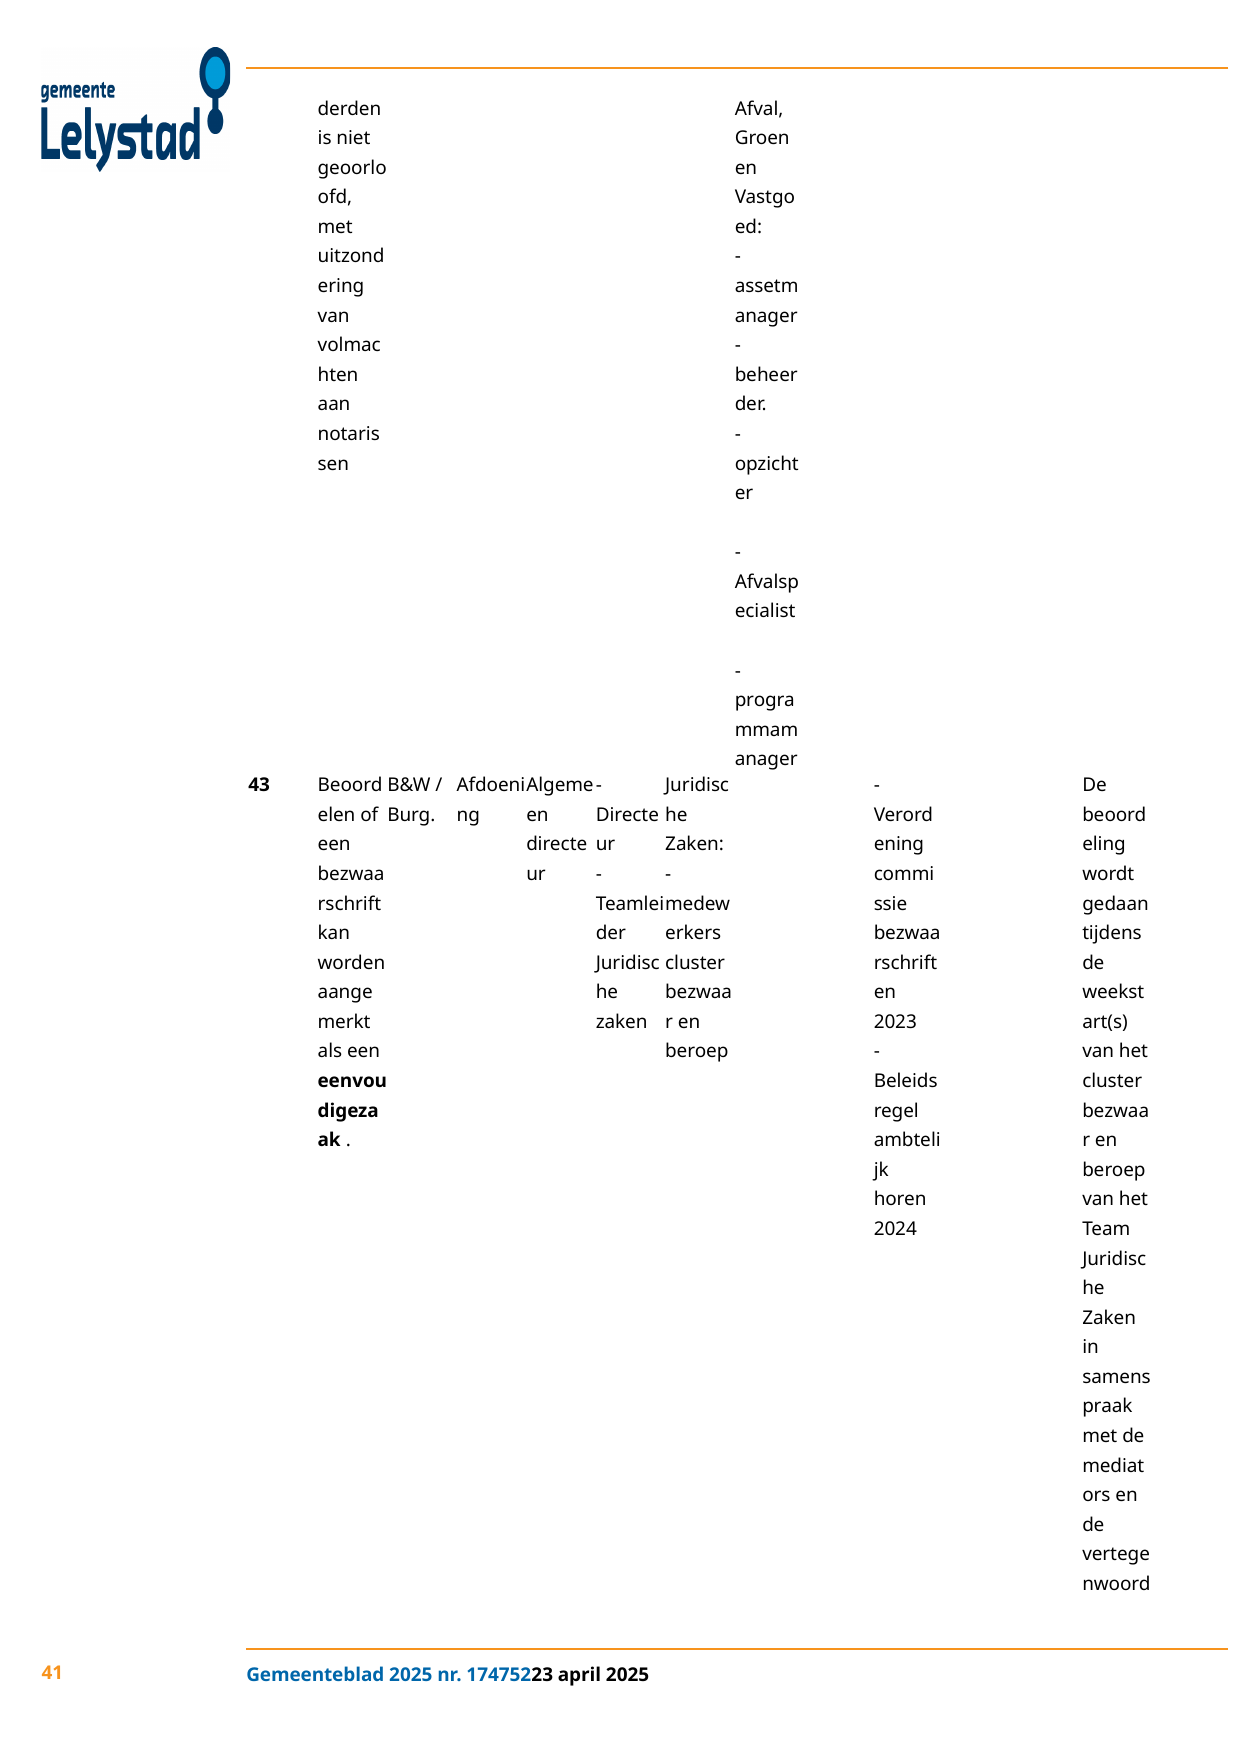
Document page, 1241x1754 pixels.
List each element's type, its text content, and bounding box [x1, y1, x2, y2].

table_cell 43 [248, 771, 317, 1596]
table_cell Algemeen directeur [526, 771, 596, 1596]
table_cell Juridische Zaken: - medewerkers cluster bezwaar en beroep [665, 771, 734, 1596]
table_cell - Directeur - Teamleider Juridische zaken [596, 771, 665, 1596]
table_cell [596, 95, 665, 771]
table_cell [735, 771, 804, 1596]
table_cell [943, 771, 1013, 1596]
table_cell [1013, 771, 1082, 1596]
table_cell [804, 95, 873, 771]
table_cell [456, 95, 526, 771]
table_cell B&W / Burg. [387, 771, 456, 1596]
picture [41, 47, 231, 172]
table_cell Afdoening [456, 771, 526, 1596]
table_cell derden is niet geoorloofd, met uitzondering van volmachten aan notarissen [318, 95, 387, 771]
table_cell De beoordeling wordt gedaan tijdens de weekstart(s) van het cluster bezwaar en beroep van het Team Juridische Zaken in samenspraak met de mediators en de vertegenwoord [1082, 771, 1152, 1596]
table_cell [387, 95, 456, 771]
table_cell [248, 95, 317, 771]
table_cell [1013, 95, 1082, 771]
table_cell [526, 95, 596, 771]
table_cell - Verordening commissie bezwaarschriften 2023 - Beleidsregel ambtelijk horen 2024 [874, 771, 943, 1596]
table_cell [874, 95, 943, 771]
table_cell [1082, 95, 1152, 771]
table_cell [943, 95, 1013, 771]
table_cell Afval, Groen en Vastgoed: -assetmanager - beheerder. - opzichter - Afvalspecialist - programmamanager [735, 95, 804, 771]
table_cell [665, 95, 734, 771]
table_cell [804, 771, 873, 1596]
table_cell Beoordelen of een bezwaarschrift kan worden aangemerkt als een eenvoudigezaak . [318, 771, 387, 1596]
